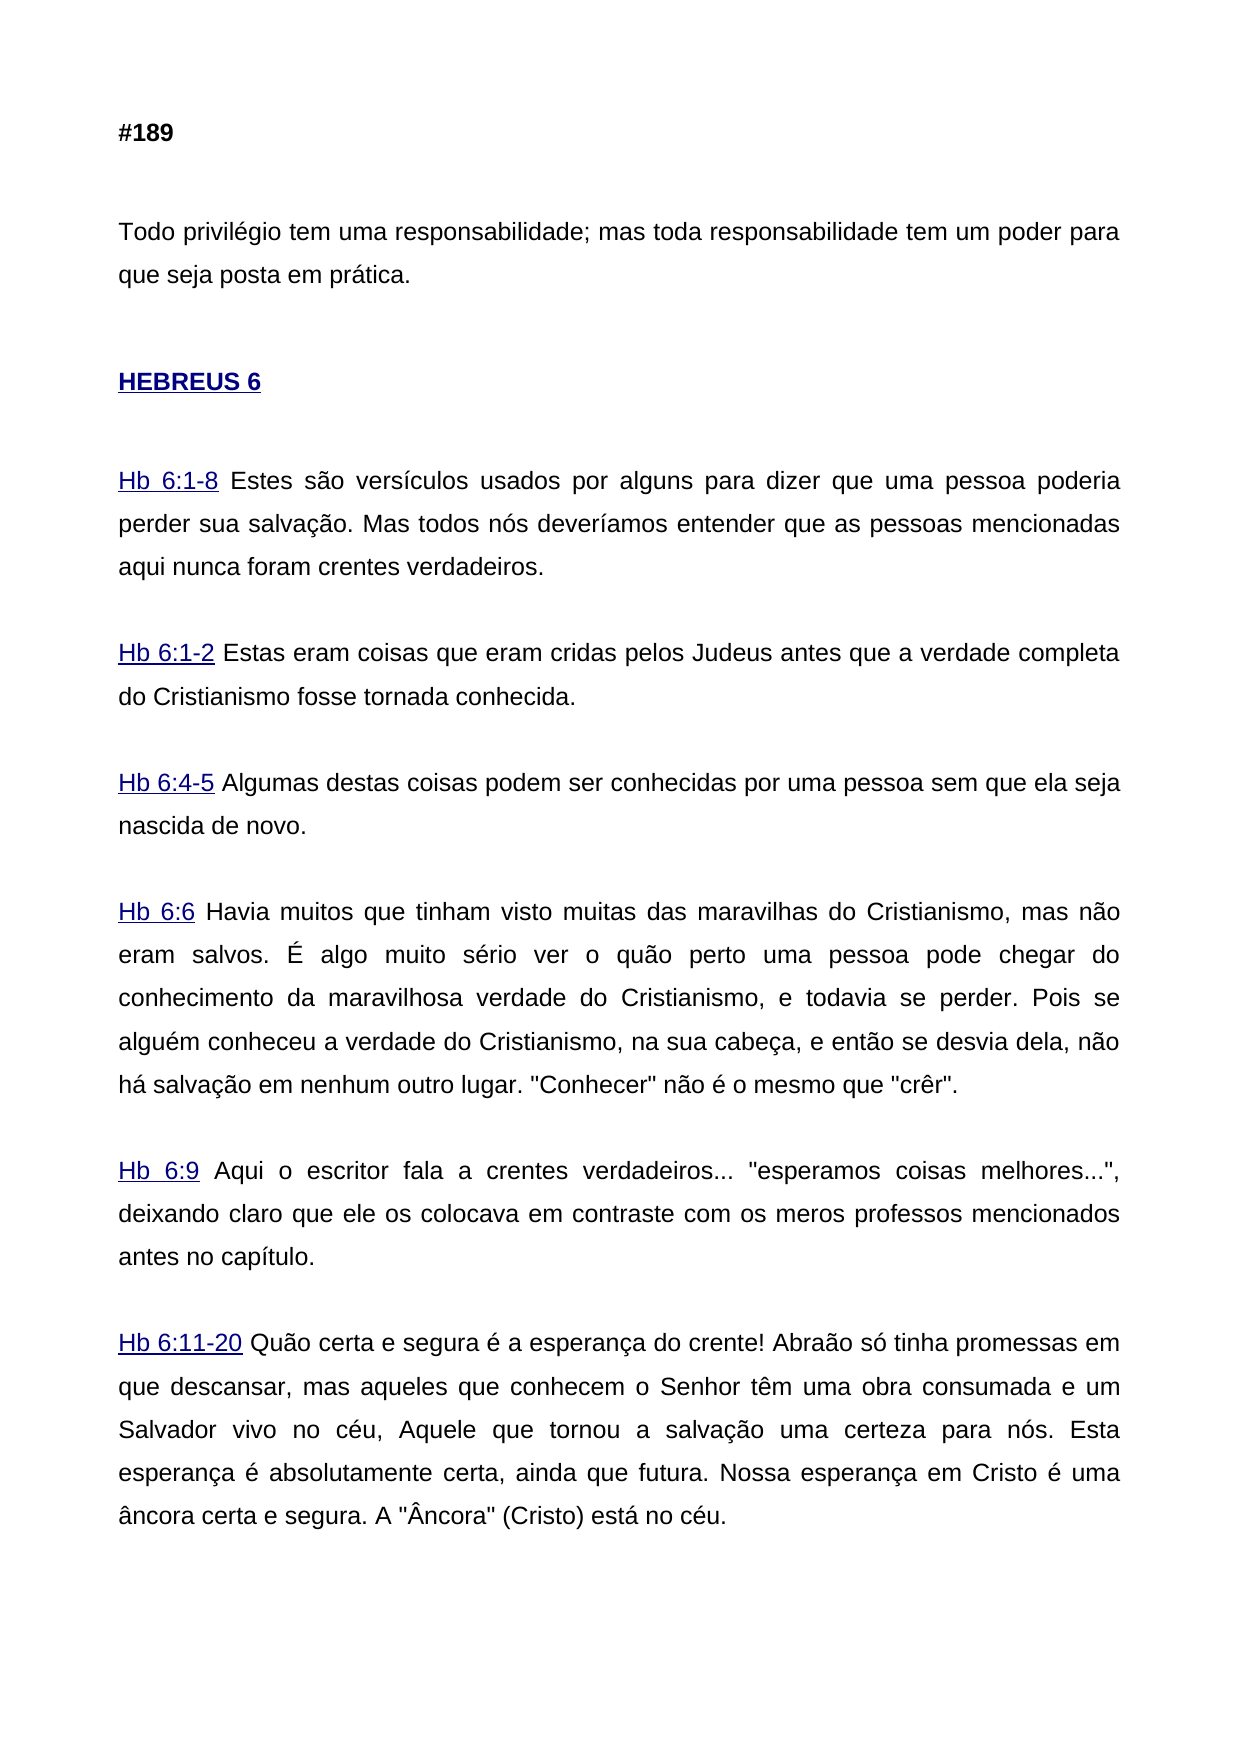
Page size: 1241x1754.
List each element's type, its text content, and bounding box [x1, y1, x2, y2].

text Hb 6:9 Aqui o escritor fala a crentes verdadeiros... "esperamos coisas melhores...", deixando claro que ele os colocava em contraste com os meros professos mencionados antes no capítulo. [118, 1156, 1122, 1271]
text Hb 6:6 Havia muitos que tinham visto muitas das maravilhas do Cristianismo, mas não eram salvos. É algo muito sério ver o quão perto uma pessoa pode chegar do conhecimento da maravilhosa verdade do Cristianismo, e todavia se perder. Pois se alguém conheceu a verdade do Cristianismo, na sua cabeça, e então se desvia dela, não há salvação em nenhum outro lugar. "Conhecer" não é o mesmo que "crêr". [118, 897, 1122, 1098]
text Hb 6:11-20 Quão certa e segura é a esperança do crente! Abraão só tinha promessas em que descansar, mas aqueles que conhecem o Senhor têm uma obra consumada e um Salvador vivo no céu, Aquele que tornou a salvação uma certeza para nós. Esta esperança é absolutamente certa, ainda que futura. Nossa esperança em Cristo é uma âncora certa e segura. A "Âncora" (Cristo) está no céu. [118, 1328, 1122, 1529]
text Todo privilégio tem uma responsabilidade; mas toda responsabilidade tem um poder para que seja posta em prática. [118, 217, 1122, 289]
text Hb 6:1-2 Estas eram coisas que eram cridas pelos Judeus antes que a verdade completa do Cristianismo fosse tornada conhecida. [118, 638, 1122, 710]
subtitle HEBREUS 6 [118, 367, 1122, 396]
text Hb 6:4-5 Algumas destas coisas podem ser conhecidas por uma pessoa sem que ela seja nascida de novo. [118, 768, 1122, 839]
subtitle #189 [118, 118, 1122, 147]
text Hb 6:1-8 Estes são versículos usados por alguns para dizer que uma pessoa poderia perder sua salvação. Mas todos nós deveríamos entender que as pessoas mencionadas aqui nunca foram crentes verdadeiros. [118, 466, 1122, 581]
